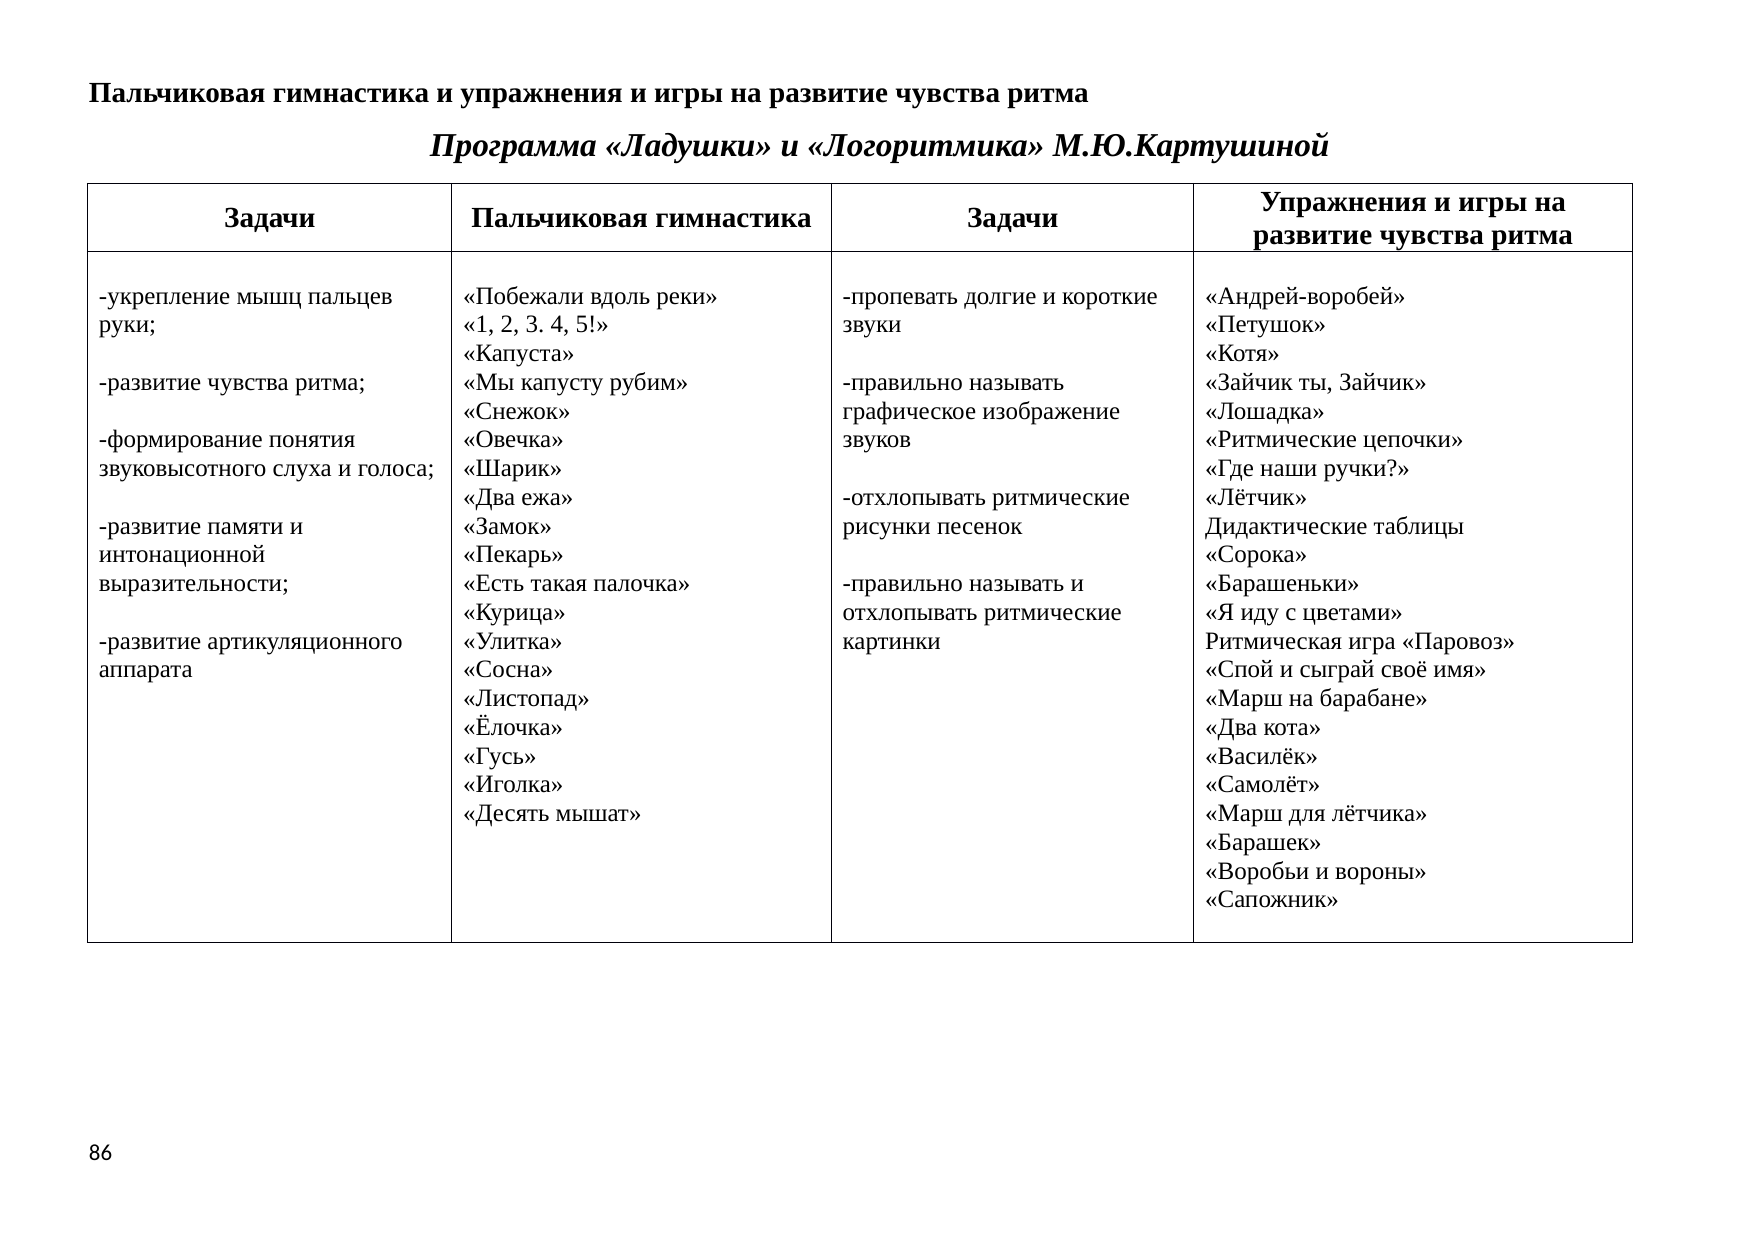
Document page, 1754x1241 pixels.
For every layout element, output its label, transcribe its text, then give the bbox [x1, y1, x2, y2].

text Пальчиковая гимнастика и упражнения и игры на развитие чувства ритма [89, 75, 1636, 108]
text Программа «Ладушки» и «Логоритмика» М.Ю.Картушиной [126, 125, 1636, 164]
table_cell -укрепление мышц пальцев руки; -развитие чувства ритма; -формирование понятия звуковысотного слуха и голоса; -развитие памяти и интонационной выразительности; -развитие артикуляционного аппарата [88, 252, 451, 942]
table_cell «Андрей-воробей» «Петушок» «Котя» «Зайчик ты, Зайчик» «Лошадка» «Ритмические цепочки» «Где наши ручки?» «Лётчик» Дидактические таблицы «Сорока» «Барашеньки» «Я иду с цветами» Ритмическая игра «Паровоз» «Спой и сыграй своё имя» «Марш на барабане» «Два кота» «Василёк» «Самолёт» «Марш для лётчика» «Барашек» «Воробьи и вороны» «Сапожник» [1194, 252, 1632, 942]
table_header Пальчиковая гимнастика [452, 184, 831, 251]
table_header Задачи [832, 184, 1193, 251]
table_header Упражнения и игры на развитие чувства ритма [1194, 184, 1632, 251]
table_cell -пропевать долгие и короткие звуки -правильно называть графическое изображение звуков -отхлопывать ритмические рисунки песенок -правильно называть и отхлопывать ритмические картинки [832, 252, 1193, 942]
table_cell «Побежали вдоль реки» «1, 2, 3. 4, 5!» «Капуста» «Мы капусту рубим» «Снежок» «Овечка» «Шарик» «Два ежа» «Замок» «Пекарь» «Есть такая палочка» «Курица» «Улитка» «Сосна» «Листопад» «Ёлочка» «Гусь» «Иголка» «Десять мышат» [452, 252, 831, 942]
table_header Задачи [88, 184, 451, 251]
